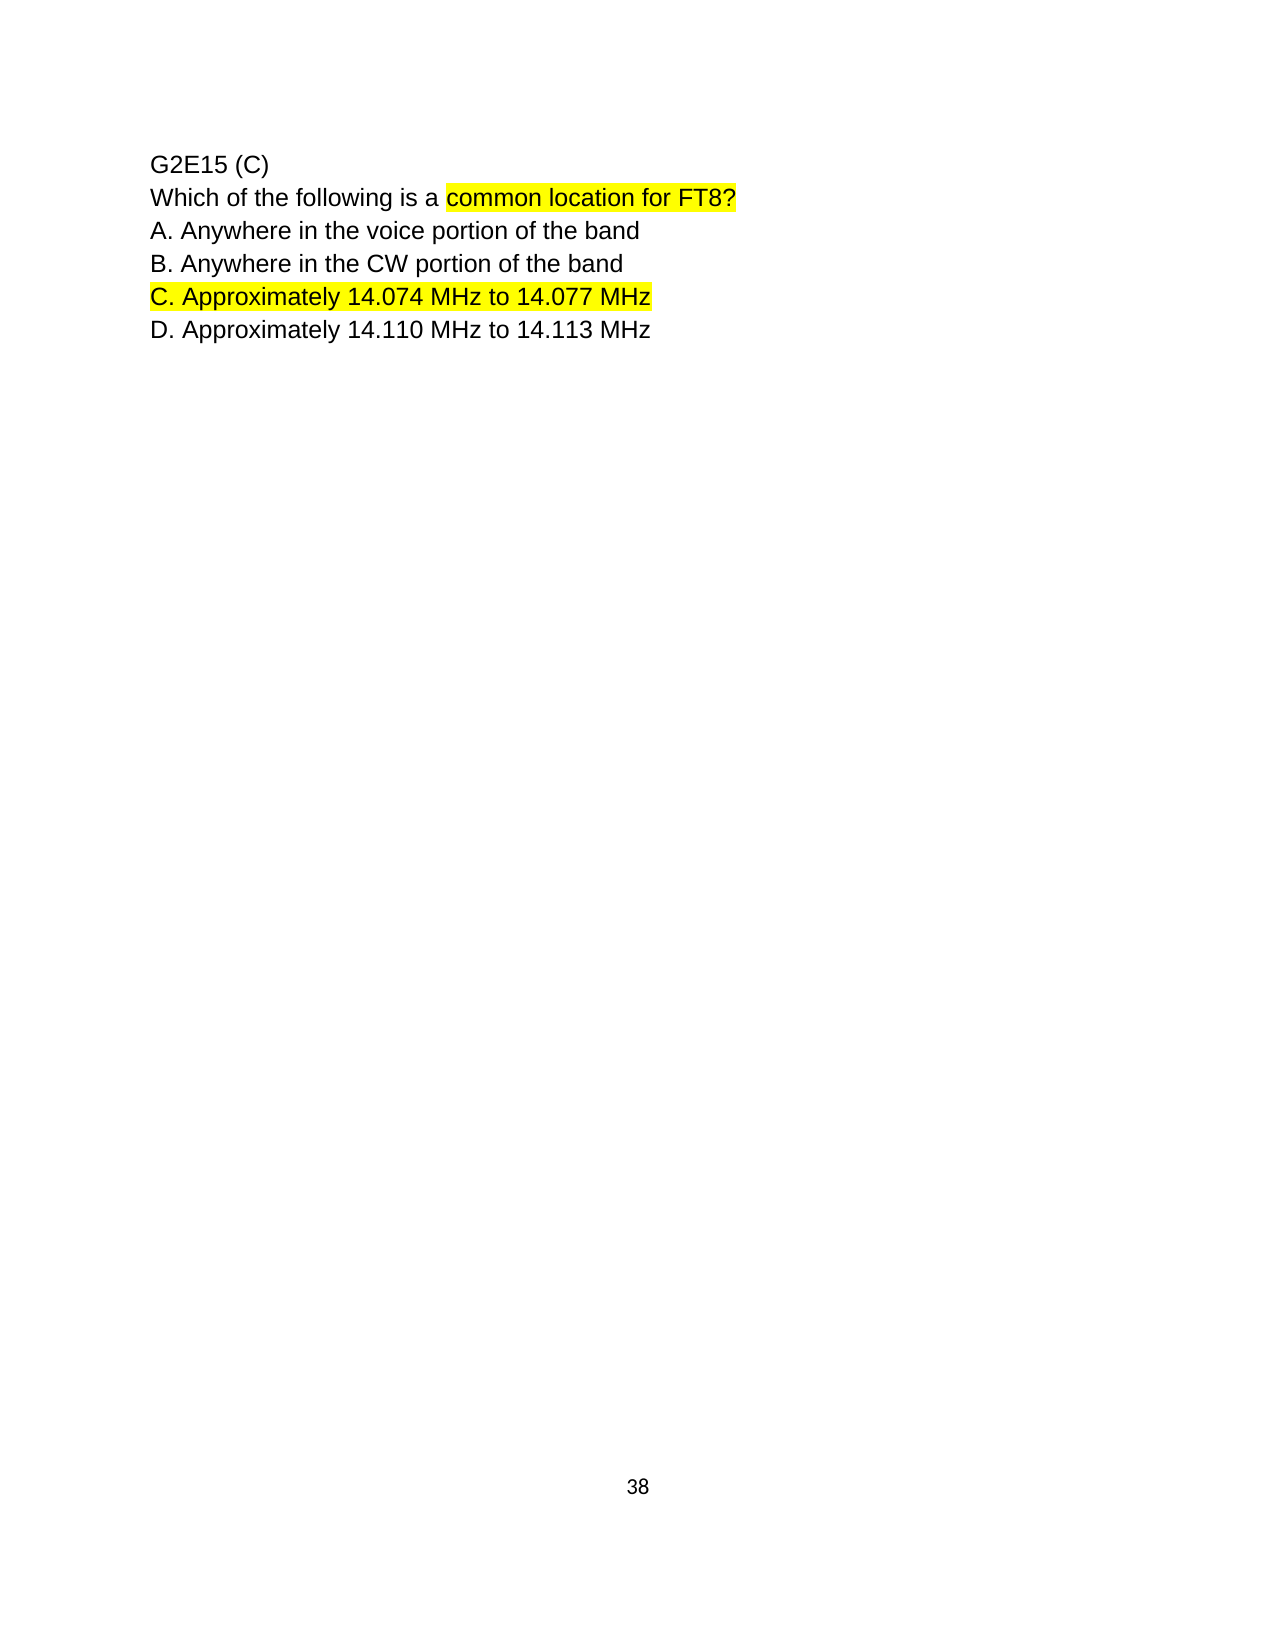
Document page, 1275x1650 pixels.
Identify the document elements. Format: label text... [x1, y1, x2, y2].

text G2E15 (C) Which of the following is a common location for FT8? A. Anywhere in the voice portion of the band B. Anywhere in the CW portion of the band C. Approximately 14.074 MHz to 14.077 MHz D. Approximately 14.110 MHz to 14.113 MHz [150, 150, 1125, 344]
